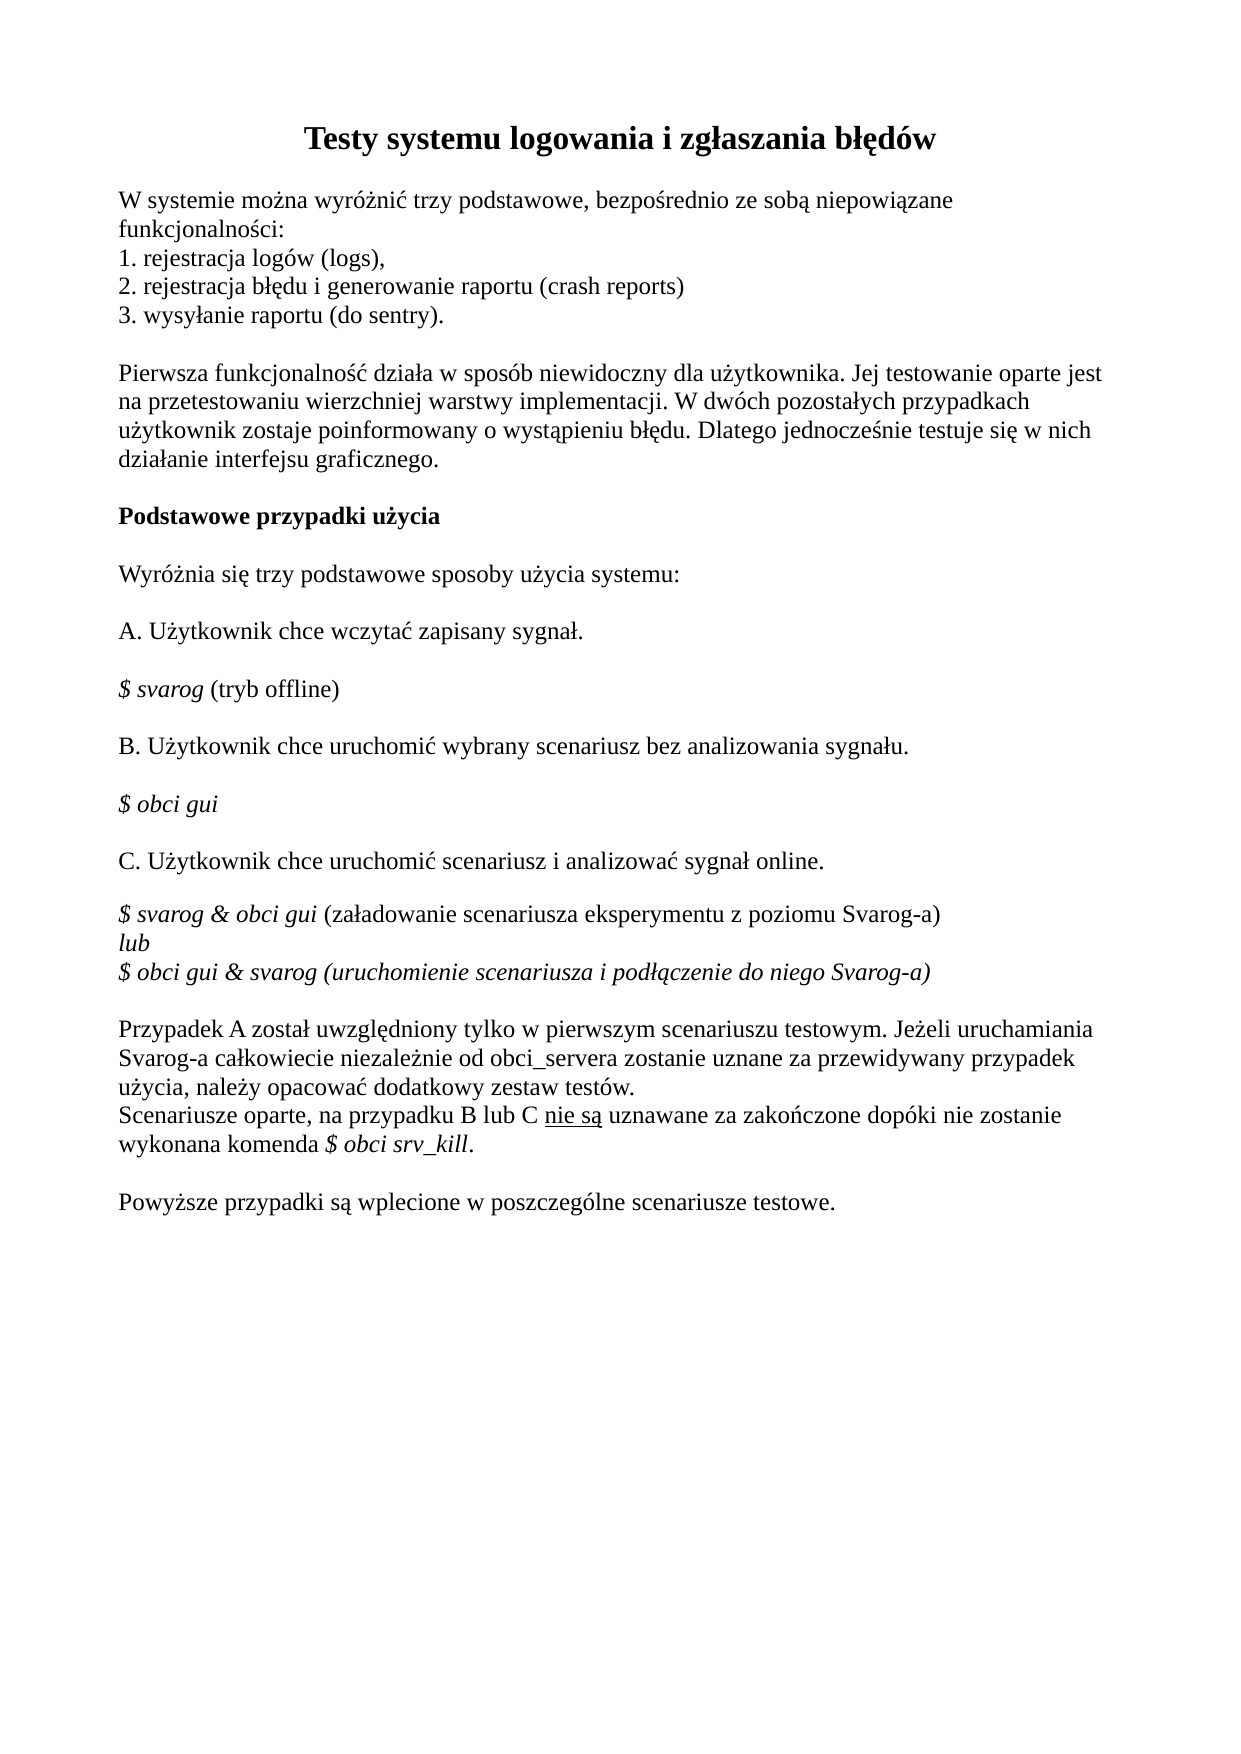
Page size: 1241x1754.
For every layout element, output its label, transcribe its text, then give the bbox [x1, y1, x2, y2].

text Wyróżnia się trzy podstawowe sposoby użycia systemu: [118, 559, 1122, 588]
text $ obci gui [118, 789, 1122, 818]
text B. Użytkownik chce uruchomić wybrany scenariusz bez analizowania sygnału. [118, 731, 1122, 760]
text Pierwsza funkcjonalność działa w sposób niewidoczny dla użytkownika. Jej testowanie oparte jest na przetestowaniu wierzchniej warstwy implementacji. W dwóch pozostałych przypadkach użytkownik zostaje poinformowany o wystąpieniu błędu. Dlatego jednocześnie testuje się w nich działanie interfejsu graficznego. [118, 358, 1122, 473]
text 1. rejestracja logów (logs), [118, 243, 1122, 271]
text Powyższe przypadki są wplecione w poszczególne scenariusze testowe. [118, 1187, 1122, 1216]
text Podstawowe przypadki użycia [118, 501, 1122, 530]
text C. Użytkownik chce uruchomić scenariusz i analizować sygnał online. [118, 846, 1122, 875]
text W systemie można wyróżnić trzy podstawowe, bezpośrednio ze sobą niepowiązane funkcjonalności: [118, 185, 1122, 243]
text Scenariusze oparte, na przypadku B lub C nie są uznawane za zakończone dopóki nie zostanie wykonana komenda $ obci srv_kill. [118, 1101, 1122, 1158]
text 3. wysyłanie raportu (do sentry). [118, 300, 1122, 329]
text 2. rejestracja błędu i generowanie raportu (crash reports) [118, 271, 1122, 300]
text A. Użytkownik chce wczytać zapisany sygnał. [118, 616, 1122, 645]
text $ svarog (tryb offline) [118, 674, 1122, 703]
text $ obci gui & svarog (uruchomienie scenariusza i podłączenie do niego Svarog-a) [118, 957, 1122, 986]
text $ svarog & obci gui (załadowanie scenariusza eksperymentu z poziomu Svarog-a) [118, 899, 1122, 928]
text lub [118, 928, 1122, 957]
text Przypadek A został uwzględniony tylko w pierwszym scenariuszu testowym. Jeżeli uruchamiania Svarog-a całkowiecie niezależnie od obci_servera zostanie uznane za przewidywany przypadek użycia, należy opacować dodatkowy zestaw testów. [118, 1014, 1122, 1101]
text Testy systemu logowania i zgłaszania błędów [118, 118, 1122, 156]
